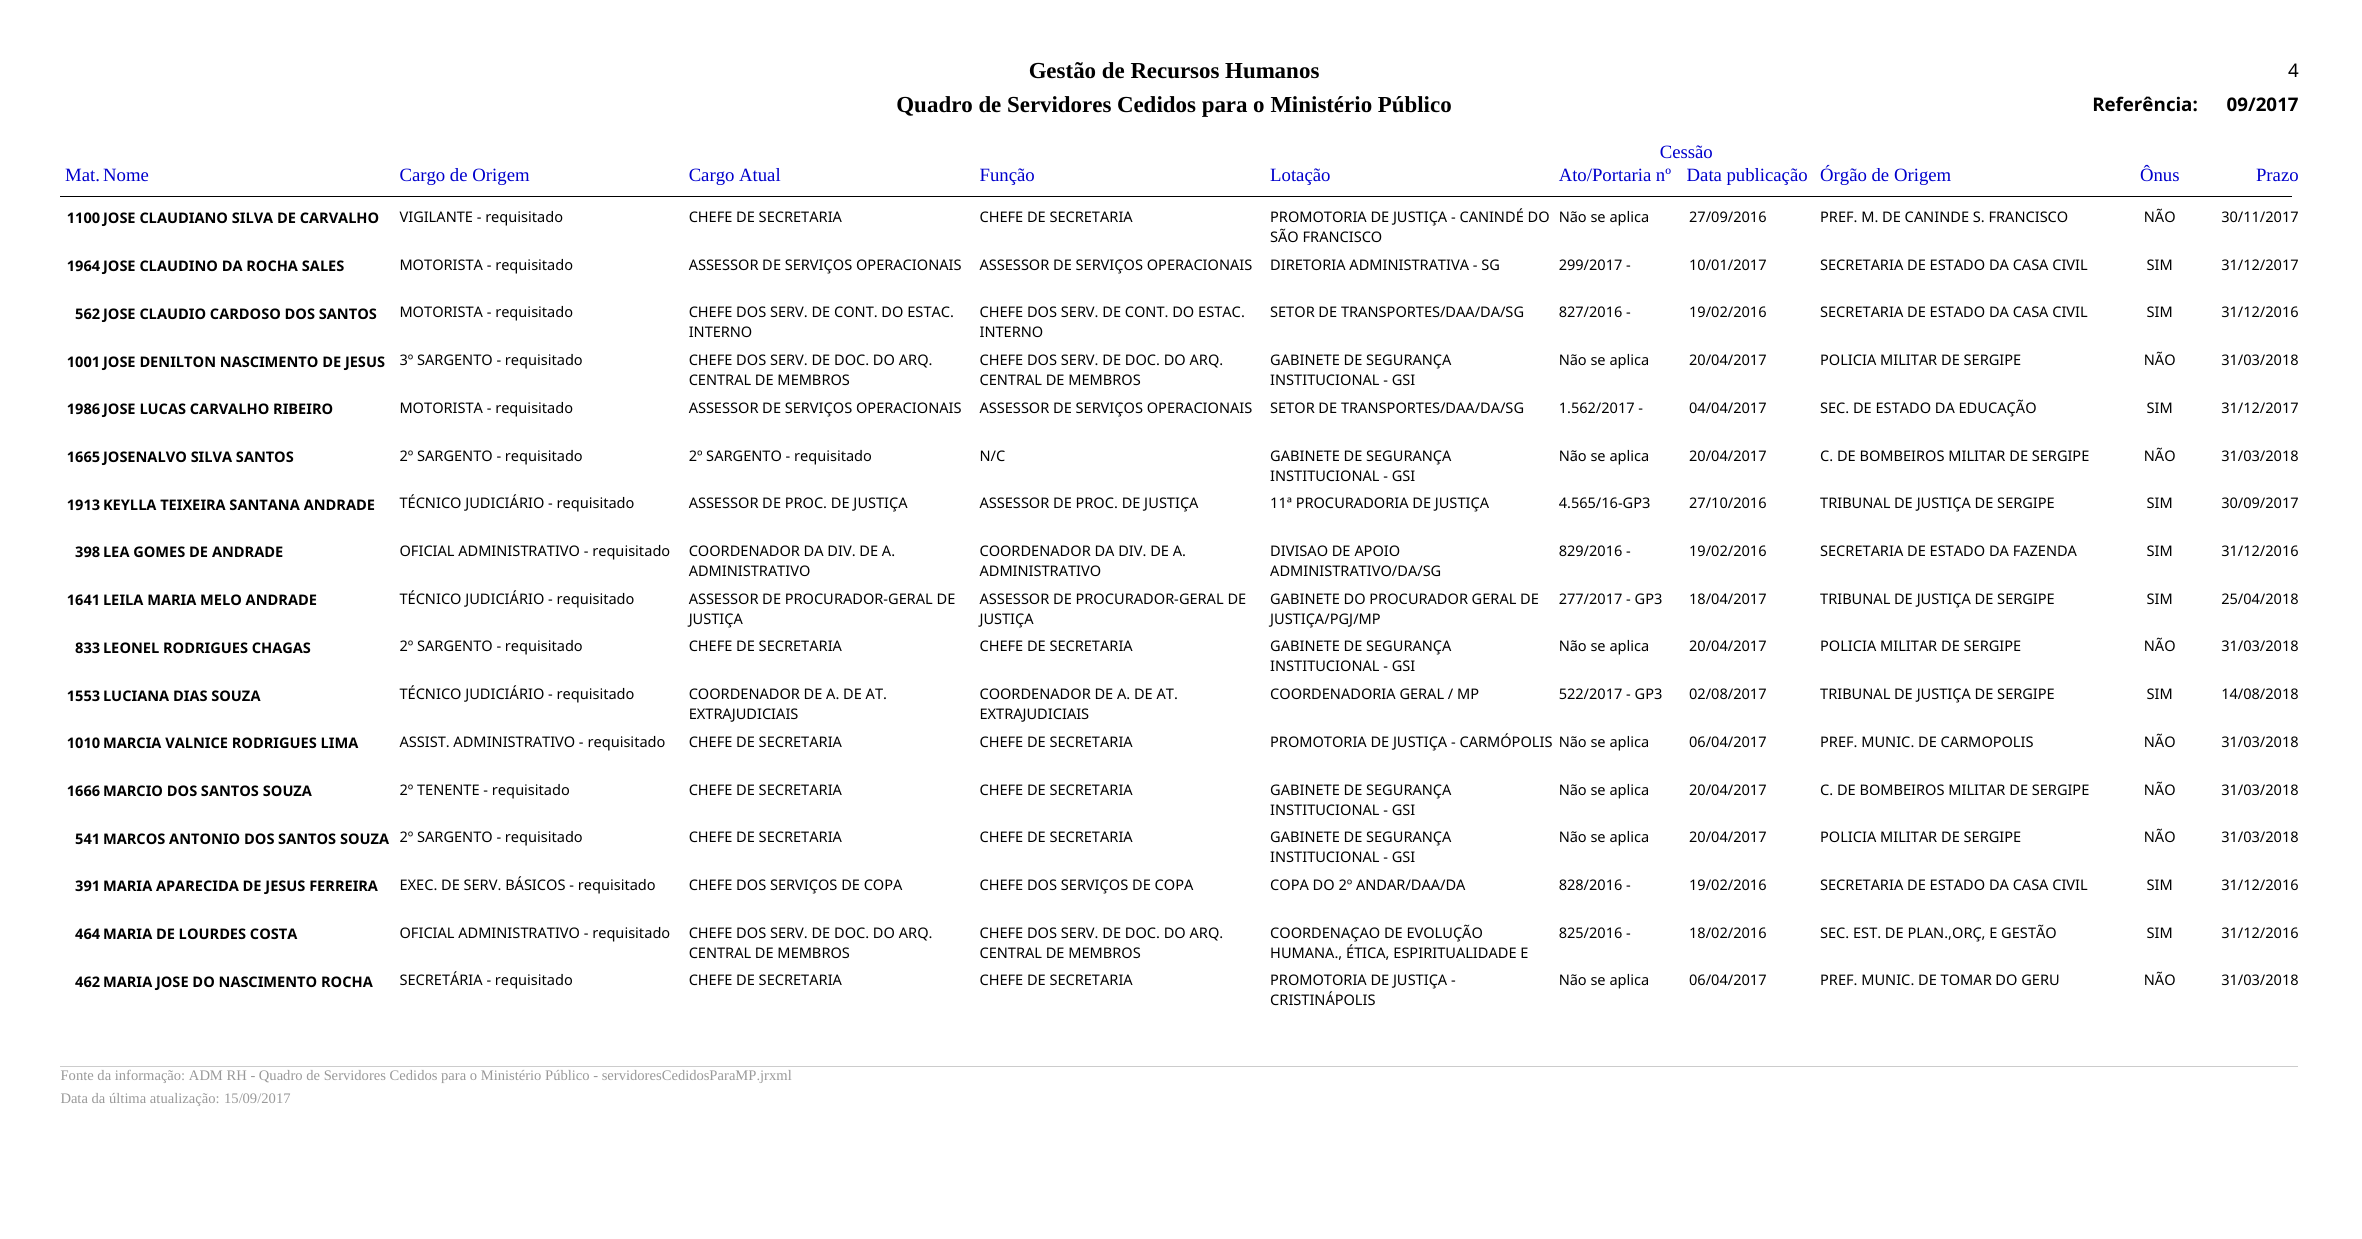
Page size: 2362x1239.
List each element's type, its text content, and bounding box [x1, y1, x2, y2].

table_cell [1689, 278, 1814, 301]
table_header COORDENADORIA GERAL / MP [1270, 684, 1553, 730]
table_cell [683, 829, 688, 851]
table_header CHEFE DE SECRETARIA [689, 732, 972, 778]
table_cell [1684, 208, 1689, 231]
table_cell Ato/Portaria nº [1559, 164, 1686, 193]
table_cell [2299, 972, 2361, 994]
table_cell [1559, 377, 1684, 396]
table_cell [2119, 422, 2200, 444]
table_cell [683, 855, 688, 872]
table_cell [2299, 164, 2361, 193]
table_cell 562 [12, 304, 100, 332]
table_cell [1262, 685, 1270, 708]
table_cell [1559, 568, 1684, 587]
table_header CHEFE DE SECRETARIA [689, 207, 972, 253]
table_cell [2200, 999, 2298, 1016]
table_header ASSESSOR DE PROCURADOR-GERAL DE JUSTIÇA [689, 589, 972, 635]
table_header COORDENADOR DA DIV. DE A. ADMINISTRATIVO [689, 541, 972, 587]
table_header 2º SARGENTO - requisitado [399, 636, 682, 683]
table_cell [1814, 304, 1820, 326]
table_cell [0, 808, 12, 824]
table_cell [1814, 903, 1820, 919]
table_cell [1553, 474, 1558, 490]
table_cell [972, 665, 979, 681]
table_cell [1684, 951, 1689, 967]
table_cell [1553, 304, 1558, 326]
table_cell [972, 164, 979, 193]
table_cell [972, 235, 979, 252]
table_header 2º TENENTE - requisitado [399, 779, 682, 826]
table_cell [1814, 665, 1820, 681]
table_cell [0, 569, 12, 586]
table_cell [1684, 855, 1689, 872]
table_header PROMOTORIA DE JUSTIÇA - CARMÓPOLIS [1270, 732, 1553, 778]
table_cell [1559, 425, 1684, 444]
table_cell [2299, 903, 2361, 919]
table_cell [1553, 638, 1558, 660]
table_header 06/04/2017 [1689, 732, 1814, 756]
table_cell [1814, 235, 1820, 252]
table_cell [1553, 256, 1558, 278]
table_cell [393, 399, 399, 422]
table_cell [1262, 378, 1270, 395]
table_cell [683, 733, 688, 756]
table_cell [1814, 590, 1820, 612]
table_cell [1684, 495, 1689, 517]
table_cell [1814, 542, 1820, 565]
table_header 25/04/2018 [2200, 589, 2298, 617]
table_cell MARCIO DOS SANTOS SOUZA [103, 781, 393, 826]
table_cell [1553, 665, 1558, 681]
table_cell [0, 378, 12, 395]
table_cell [683, 542, 688, 565]
table_cell [2299, 733, 2361, 756]
table_cell [972, 542, 979, 565]
table_header 2º SARGENTO - requisitado [689, 445, 972, 492]
table_header NÃO [2119, 350, 2200, 374]
table_header Não se aplica [1559, 779, 1684, 806]
table_cell [683, 685, 688, 708]
table_cell [2200, 856, 2298, 873]
table_cell [683, 617, 688, 633]
table_cell [1684, 999, 1689, 1015]
table_cell [2299, 283, 2361, 299]
table_cell [1262, 351, 1270, 374]
table_cell [1262, 760, 1270, 776]
table_cell [0, 331, 12, 347]
table_cell [683, 999, 688, 1015]
table_cell [1684, 474, 1689, 490]
table_cell [972, 283, 979, 299]
table_cell MARCOS ANTONIO DOS SANTOS SOUZA [103, 829, 393, 873]
table_cell [2299, 351, 2361, 374]
table_cell [2200, 426, 2298, 444]
table_cell [1553, 951, 1558, 967]
table_cell [2299, 569, 2361, 586]
table_cell [1814, 972, 1820, 994]
table_cell [2119, 278, 2200, 301]
table_cell [1689, 708, 1814, 730]
table_cell [683, 426, 688, 442]
table_header Não se aplica [1559, 970, 1684, 997]
table_cell [0, 256, 12, 278]
table_header NÃO [2119, 779, 2200, 803]
table_cell [12, 1000, 100, 1016]
table_header SECRETARIA DE ESTADO DA CASA CIVIL [1820, 875, 2119, 921]
table_cell [1553, 617, 1558, 633]
table_cell [1684, 590, 1689, 612]
table_header SETOR DE TRANSPORTES/DAA/DA/SG [1270, 398, 1553, 444]
table_cell [2299, 235, 2361, 252]
table_cell [1262, 781, 1270, 803]
table_header CHEFE DOS SERVIÇOS DE COPA [979, 875, 1262, 921]
table_header COORDENAÇAO DE EVOLUÇÃO HUMANA., ÉTICA, ESPIRITUALIDADE E [1270, 923, 1553, 969]
table_cell [2200, 235, 2298, 253]
table_cell [0, 924, 12, 946]
table_cell [1814, 951, 1820, 967]
table_header CHEFE DOS SERV. DE DOC. DO ARQ. CENTRAL DE MEMBROS [979, 923, 1262, 969]
table_cell MARIA DE LOURDES COSTA [103, 924, 393, 969]
table_cell [1559, 759, 1684, 778]
table_cell [1559, 711, 1684, 730]
table_cell [2119, 231, 2200, 253]
table_cell [1814, 283, 1820, 299]
table_header NÃO [2119, 207, 2200, 231]
table_cell 833 [12, 638, 100, 666]
table_cell [1689, 374, 1814, 396]
table_cell [0, 951, 12, 967]
table_header POLICIA MILITAR DE SERGIPE [1820, 350, 2119, 396]
table_header 11ª PROCURADORIA DE JUSTIÇA [1270, 493, 1553, 539]
table_cell [683, 951, 688, 967]
table_cell [0, 665, 12, 681]
table_header SIM [2119, 493, 2200, 517]
table_header ASSESSOR DE SERVIÇOS OPERACIONAIS [689, 255, 972, 301]
table_cell [1814, 256, 1820, 278]
table_cell [683, 712, 688, 729]
table_cell [1262, 712, 1270, 729]
table_cell 1964 [12, 256, 100, 284]
table_cell [1814, 685, 1820, 708]
table_header SETOR DE TRANSPORTES/DAA/DA/SG [1270, 302, 1553, 349]
table_header 04/04/2017 [1689, 398, 1814, 422]
table_cell [393, 256, 399, 278]
table_header GABINETE DE SEGURANÇA INSTITUCIONAL - GSI [1270, 827, 1553, 873]
table_header ASSESSOR DE PROCURADOR-GERAL DE JUSTIÇA [979, 589, 1262, 635]
table_header GABINETE DO PROCURADOR GERAL DE JUSTIÇA/PGJ/MP [1270, 589, 1553, 635]
table_cell Cargo de Origem [399, 164, 682, 193]
table_cell Fonte da informação: ADM RH - Quadro de Servidores Cedidos para o Ministério Público - servidoresCedidosParaMP.jrxml [60, 1067, 2298, 1090]
table_cell 1666 [12, 781, 100, 809]
table_cell [972, 760, 979, 776]
table_header CHEFE DOS SERV. DE CONT. DO ESTAC. INTERNO [979, 302, 1262, 349]
table_cell [1553, 208, 1558, 231]
table_header VIGILANTE - requisitado [399, 207, 682, 253]
table_cell [1559, 949, 1684, 969]
table_cell [1553, 808, 1558, 824]
table_cell JOSE CLAUDIANO SILVA DE CARVALHO [103, 208, 393, 253]
table_cell [1553, 331, 1558, 347]
table_cell [972, 331, 979, 347]
table_cell [0, 351, 12, 374]
table_cell [1559, 520, 1684, 539]
table_cell [1262, 208, 1270, 231]
table_cell [2200, 760, 2298, 778]
table_header SEC. DE ESTADO DA EDUCAÇÃO [1820, 398, 2119, 444]
table_header ASSESSOR DE SERVIÇOS OPERACIONAIS [689, 398, 972, 444]
table_cell [1689, 851, 1814, 873]
table_cell [2299, 951, 2361, 967]
table_cell [1689, 803, 1814, 826]
table_cell [972, 617, 979, 633]
table_cell MARIA JOSE DO NASCIMENTO ROCHA [103, 972, 393, 1016]
table_cell [1553, 972, 1558, 994]
table_cell [1262, 426, 1270, 442]
table_header CHEFE DE SECRETARIA [979, 636, 1262, 683]
table_cell [1262, 495, 1270, 517]
table_header POLICIA MILITAR DE SERGIPE [1820, 827, 2119, 873]
table_cell [1684, 256, 1689, 278]
table_cell [1684, 760, 1689, 776]
table_cell [393, 304, 399, 326]
table_header 277/2017 - GP3 [1559, 589, 1684, 616]
table_cell [1814, 781, 1820, 803]
table_header SECRETARIA DE ESTADO DA CASA CIVIL [1820, 302, 2119, 349]
table_header 522/2017 - GP3 [1559, 684, 1684, 711]
table_header CHEFE DE SECRETARIA [979, 827, 1262, 873]
table_header COORDENADOR DE A. DE AT. EXTRAJUDICIAIS [689, 684, 972, 730]
table_cell [1689, 422, 1814, 444]
table_cell [972, 781, 979, 803]
table_cell [972, 495, 979, 517]
table_cell [0, 1066, 60, 1090]
table_header 2º SARGENTO - requisitado [399, 445, 682, 492]
table_header 31/12/2016 [2200, 875, 2298, 903]
table_cell Órgão de Origem [1820, 164, 2119, 193]
table_cell 4 [2143, 57, 2298, 84]
table_cell [1262, 447, 1270, 469]
table_cell [1553, 426, 1558, 442]
table_header MOTORISTA - requisitado [399, 255, 682, 301]
table_header 3º SARGENTO - requisitado [399, 350, 682, 396]
table_cell [0, 999, 12, 1015]
table_cell [683, 256, 688, 278]
table_cell [1689, 517, 1814, 539]
table_header CHEFE DE SECRETARIA [979, 779, 1262, 826]
table_header 19/02/2016 [1689, 875, 1814, 899]
table_cell [393, 569, 399, 586]
table_cell [1684, 808, 1689, 824]
table_cell [1684, 351, 1689, 374]
table_cell [2299, 426, 2361, 442]
table_header Não se aplica [1559, 350, 1684, 377]
table_cell [683, 972, 688, 994]
table_cell [0, 521, 12, 538]
table_cell [1684, 829, 1689, 851]
table_cell 1553 [12, 685, 100, 714]
table_cell [683, 208, 688, 231]
table_cell [683, 447, 688, 469]
table_cell LEILA MARIA MELO ANDRADE [103, 590, 393, 635]
table_cell [1559, 902, 1684, 921]
table_cell [1814, 617, 1820, 633]
table_header CHEFE DE SECRETARIA [979, 207, 1262, 253]
table_cell [2299, 447, 2361, 469]
table_cell [1814, 208, 1820, 231]
table_cell [1814, 855, 1820, 872]
table_header 20/04/2017 [1689, 636, 1814, 660]
table_cell [0, 57, 346, 84]
table_header 30/09/2017 [2200, 493, 2298, 522]
table_cell [972, 712, 979, 729]
table_header 31/03/2018 [2200, 827, 2298, 856]
table_cell [1684, 903, 1689, 919]
table_cell [1814, 829, 1820, 851]
table_cell [2119, 756, 2200, 778]
table_cell [1684, 569, 1689, 586]
table_cell [2119, 851, 2200, 873]
table_cell [972, 426, 979, 442]
table_cell [1553, 351, 1558, 374]
table_cell [2119, 517, 2200, 539]
table_cell [1814, 569, 1820, 586]
table_cell [972, 685, 979, 708]
table_header 27/10/2016 [1689, 493, 1814, 517]
table_cell [1689, 231, 1814, 253]
table_cell [683, 760, 688, 776]
table_cell [12, 284, 100, 301]
table_cell [393, 331, 399, 347]
table_cell [1814, 808, 1820, 824]
table_cell [683, 903, 688, 919]
table_header SIM [2119, 302, 2200, 326]
table_header 31/03/2018 [2200, 445, 2298, 474]
table_cell [1814, 521, 1820, 538]
table_cell [2299, 495, 2361, 517]
table_cell 398 [12, 542, 100, 571]
table_cell [972, 808, 979, 824]
table_header 31/12/2017 [2200, 398, 2298, 426]
table_cell [393, 283, 399, 299]
table_cell [2299, 208, 2361, 231]
table_cell [1817, 141, 2361, 163]
table_cell [1684, 638, 1689, 660]
table_cell [1262, 855, 1270, 872]
table_cell [1262, 876, 1270, 899]
table_cell [1262, 331, 1270, 347]
table_cell [1559, 806, 1684, 826]
table_cell [1262, 951, 1270, 967]
table_header ASSESSOR DE SERVIÇOS OPERACIONAIS [979, 255, 1262, 301]
table_cell [1684, 712, 1689, 729]
table_header MOTORISTA - requisitado [399, 398, 682, 444]
table_header 18/02/2016 [1689, 923, 1814, 946]
table_cell [1684, 781, 1689, 803]
table_cell [2299, 91, 2361, 124]
table_cell [683, 876, 688, 899]
table_cell [1684, 399, 1689, 422]
table_cell [1553, 829, 1558, 851]
table_header Não se aplica [1559, 827, 1684, 854]
table_cell [0, 1016, 2361, 1066]
table_cell Quadro de Servidores Cedidos para o Ministério Público [346, 91, 2002, 124]
table_cell [1262, 542, 1270, 565]
table_header 27/09/2016 [1689, 207, 1814, 231]
table_cell [12, 809, 100, 826]
table_cell [0, 876, 12, 899]
table_cell [12, 237, 100, 253]
table_cell [683, 521, 688, 538]
table_cell [2299, 378, 2361, 395]
table_cell [393, 378, 399, 395]
table_cell [972, 474, 979, 490]
table_cell [393, 351, 399, 374]
table_cell [1684, 924, 1689, 946]
table_cell [0, 685, 12, 708]
table_cell [1814, 924, 1820, 946]
table_cell [1553, 447, 1558, 469]
table_cell [393, 447, 399, 469]
table_cell [393, 521, 399, 538]
table_cell [683, 924, 688, 946]
table_header OFICIAL ADMINISTRATIVO - requisitado [399, 541, 682, 587]
table_cell [0, 972, 12, 994]
table_cell 15/09/2017 [224, 1090, 377, 1114]
table_cell [1689, 612, 1814, 635]
table_cell [12, 618, 100, 635]
table_cell [972, 256, 979, 278]
table_cell [1684, 685, 1689, 708]
table_header 31/03/2018 [2200, 636, 2298, 665]
table_header PROMOTORIA DE JUSTIÇA - CANINDÉ DO SÃO FRANCISCO [1270, 207, 1553, 253]
table_cell [0, 495, 12, 517]
table_cell [2119, 708, 2200, 730]
table_header CHEFE DE SECRETARIA [689, 970, 972, 1016]
table_header COORDENADOR DE A. DE AT. EXTRAJUDICIAIS [979, 684, 1262, 730]
table_cell [1684, 304, 1689, 326]
table_cell [1262, 972, 1270, 994]
table_cell LEONEL RODRIGUES CHAGAS [103, 638, 393, 683]
table_cell Mat. [30, 164, 100, 193]
table_header TÉCNICO JUDICIÁRIO - requisitado [399, 493, 682, 539]
table_cell [393, 474, 399, 490]
table_cell [12, 857, 100, 873]
table_cell [972, 951, 979, 967]
table_header Não se aplica [1559, 445, 1684, 472]
table_cell [1553, 733, 1558, 756]
table_header PREF. MUNIC. DE CARMOPOLIS [1820, 732, 2119, 778]
table_cell [972, 378, 979, 395]
table_header 4.565/16-GP3 [1559, 493, 1684, 520]
table_cell [1689, 660, 1814, 682]
table_header 20/04/2017 [1689, 350, 1814, 374]
table_cell [2200, 712, 2298, 730]
table_header COORDENADOR DA DIV. DE A. ADMINISTRATIVO [979, 541, 1262, 587]
table_cell [1684, 876, 1689, 899]
table_header GABINETE DE SEGURANÇA INSTITUCIONAL - GSI [1270, 779, 1553, 826]
table_cell [683, 304, 688, 326]
table_cell 1641 [12, 590, 100, 618]
table_cell [1553, 855, 1558, 872]
table_cell [1262, 665, 1270, 681]
table_cell [0, 426, 12, 442]
table_header 31/12/2016 [2200, 923, 2298, 951]
table_cell [393, 495, 399, 517]
table_cell [393, 685, 399, 708]
table_cell [972, 855, 979, 872]
table_header 14/08/2018 [2200, 684, 2298, 712]
table_header TRIBUNAL DE JUSTIÇA DE SERGIPE [1820, 589, 2119, 635]
table_header 31/12/2016 [2200, 541, 2298, 569]
table_cell [1262, 256, 1270, 278]
table_header CHEFE DOS SERV. DE CONT. DO ESTAC. INTERNO [689, 302, 972, 349]
table_cell MARCIA VALNICE RODRIGUES LIMA [103, 733, 393, 778]
table_cell [1689, 899, 1814, 921]
table_cell [972, 924, 979, 946]
table_cell [2200, 474, 2298, 492]
table_cell [2002, 57, 2143, 84]
table_cell [1553, 712, 1558, 729]
table_cell [2200, 617, 2298, 635]
table_cell [972, 569, 979, 586]
table_cell [683, 590, 688, 612]
table_cell [0, 447, 12, 469]
table_cell [1262, 283, 1270, 299]
table_header 31/03/2018 [2200, 350, 2298, 378]
table_header 20/04/2017 [1689, 779, 1814, 803]
table_header MOTORISTA - requisitado [399, 302, 682, 349]
table_cell [1559, 854, 1684, 873]
table_header 02/08/2017 [1689, 684, 1814, 708]
table_cell [2299, 760, 2361, 776]
table_cell [12, 666, 100, 682]
table_cell JOSE LUCAS CARVALHO RIBEIRO [103, 399, 393, 444]
table_cell [1689, 756, 1814, 778]
table_cell [2299, 304, 2361, 326]
table_cell [1553, 590, 1558, 612]
table_cell JOSE CLAUDIO CARDOSO DOS SANTOS [103, 304, 393, 349]
table_cell [2299, 685, 2361, 708]
table_cell [393, 829, 399, 851]
table_header C. DE BOMBEIROS MILITAR DE SERGIPE [1820, 779, 2119, 826]
table_cell [972, 208, 979, 231]
table_cell [393, 760, 399, 776]
table_header 1.562/2017 - [1559, 398, 1684, 425]
table_cell [1262, 569, 1270, 586]
table_header COPA DO 2º ANDAR/DAA/DA [1270, 875, 1553, 921]
table_header ASSESSOR DE SERVIÇOS OPERACIONAIS [979, 398, 1262, 444]
table_header PREF. MUNIC. DE TOMAR DO GERU [1820, 970, 2119, 1016]
table_header SIM [2119, 684, 2200, 708]
table_cell [1814, 331, 1820, 347]
table_cell [1684, 426, 1689, 442]
table_cell [2119, 899, 2200, 921]
table_cell [0, 399, 12, 422]
table_header CHEFE DOS SERVIÇOS DE COPA [689, 875, 972, 921]
table_header GABINETE DE SEGURANÇA INSTITUCIONAL - GSI [1270, 350, 1553, 396]
table_cell [1262, 733, 1270, 756]
table_cell [0, 542, 12, 565]
table_header DIVISAO DE APOIO ADMINISTRATIVO/DA/SG [1270, 541, 1553, 587]
table_header POLICIA MILITAR DE SERGIPE [1820, 636, 2119, 683]
table_cell [1814, 495, 1820, 517]
table_cell [1559, 282, 1684, 301]
table_cell [1262, 304, 1270, 326]
table_cell [1684, 733, 1689, 756]
table_cell Lotação [1270, 164, 1553, 193]
table_header DIRETORIA ADMINISTRATIVA - SG [1270, 255, 1553, 301]
table_cell [1262, 829, 1270, 851]
table_cell [1262, 399, 1270, 422]
table_cell [1814, 399, 1820, 422]
table_cell [0, 829, 12, 851]
table_cell [1689, 469, 1814, 492]
table_cell [12, 905, 100, 921]
table_cell [0, 85, 2361, 91]
table_cell [393, 712, 399, 729]
table_cell [2119, 994, 2200, 1016]
table_header NÃO [2119, 732, 2200, 756]
table_cell [0, 760, 12, 776]
table_cell [2299, 855, 2361, 872]
table_cell [2299, 665, 2361, 681]
table_cell [1559, 329, 1684, 348]
table_cell [1553, 399, 1558, 422]
table_header TÉCNICO JUDICIÁRIO - requisitado [399, 589, 682, 635]
table_cell [683, 474, 688, 490]
table_cell 464 [12, 924, 100, 952]
table_cell [0, 235, 12, 252]
table_cell [1553, 495, 1558, 517]
table_cell [2200, 378, 2298, 396]
table_cell [683, 331, 688, 347]
table_cell [1814, 474, 1820, 490]
table_header 2º SARGENTO - requisitado [399, 827, 682, 873]
table_cell [1262, 808, 1270, 824]
table_header 30/11/2017 [2200, 207, 2298, 235]
table_cell [12, 714, 100, 730]
table_cell [972, 903, 979, 919]
table_cell MARIA APARECIDA DE JESUS FERREIRA [103, 876, 393, 921]
table_cell [0, 617, 12, 633]
table_cell [2119, 803, 2200, 826]
table_header 825/2016 - [1559, 923, 1684, 949]
table_cell [1553, 235, 1558, 252]
table_header OFICIAL ADMINISTRATIVO - requisitado [399, 923, 682, 969]
table_cell [393, 924, 399, 946]
table_cell [1553, 542, 1558, 565]
table_header PROMOTORIA DE JUSTIÇA - CRISTINÁPOLIS [1270, 970, 1553, 1016]
table_cell [1553, 924, 1558, 946]
table_header GABINETE DE SEGURANÇA INSTITUCIONAL - GSI [1270, 636, 1553, 683]
table_cell [2299, 781, 2361, 803]
table_header ASSESSOR DE PROC. DE JUSTIÇA [689, 493, 972, 539]
table_cell [1262, 474, 1270, 490]
table_cell [2299, 521, 2361, 538]
table_cell [1262, 235, 1270, 252]
table_header TÉCNICO JUDICIÁRIO - requisitado [399, 684, 682, 730]
table_header CHEFE DOS SERV. DE DOC. DO ARQ. CENTRAL DE MEMBROS [979, 350, 1262, 396]
table_cell JOSENALVO SILVA SANTOS [103, 447, 393, 492]
table_cell Data publicação [1686, 164, 1811, 193]
table_cell [683, 351, 688, 374]
table_cell [0, 304, 12, 326]
table_header TRIBUNAL DE JUSTIÇA DE SERGIPE [1820, 684, 2119, 730]
table_cell [393, 665, 399, 681]
table_header SECRETARIA DE ESTADO DA CASA CIVIL [1820, 255, 2119, 301]
table_cell [683, 638, 688, 660]
table_cell [1553, 685, 1558, 708]
table_cell [683, 569, 688, 586]
table_header NÃO [2119, 636, 2200, 660]
table_cell [393, 876, 399, 899]
table_header 829/2016 - [1559, 541, 1684, 568]
table_cell [2299, 999, 2361, 1015]
table_cell [1814, 351, 1820, 374]
table_cell [2200, 522, 2298, 539]
table_cell [1684, 972, 1689, 994]
table_cell [2299, 542, 2361, 565]
table_cell [683, 235, 688, 252]
table_cell [393, 808, 399, 824]
table_cell [0, 91, 346, 124]
table_cell [1689, 946, 1814, 969]
table_cell [2299, 474, 2361, 490]
table_cell 1986 [12, 399, 100, 428]
table_cell [393, 542, 399, 565]
table_cell [1553, 569, 1558, 586]
table_cell [1262, 164, 1270, 193]
table_cell Referência: [2004, 91, 2198, 124]
table_cell [1684, 283, 1689, 299]
table_cell [1262, 924, 1270, 946]
table_cell [0, 855, 12, 872]
table_cell [1262, 521, 1270, 538]
table_cell [2299, 1066, 2361, 1090]
table_header 31/03/2018 [2200, 779, 2298, 808]
table_cell [972, 829, 979, 851]
table_header 31/12/2017 [2200, 255, 2298, 283]
table_cell [0, 208, 12, 231]
table_cell [393, 590, 399, 612]
table_cell [972, 399, 979, 422]
table_cell [2299, 829, 2361, 851]
table_cell [393, 972, 399, 994]
table_cell [1553, 521, 1558, 538]
table_cell Ônus [2119, 164, 2200, 193]
table_cell [1814, 999, 1820, 1015]
table_header ASSESSOR DE PROC. DE JUSTIÇA [979, 493, 1262, 539]
table_cell JOSE CLAUDINO DA ROCHA SALES [103, 256, 393, 301]
table_cell Nome [103, 164, 393, 193]
table_cell 1001 [12, 351, 100, 380]
table_header 20/04/2017 [1689, 445, 1814, 469]
table_cell 09/2017 [2200, 91, 2298, 124]
table_cell 1100 [12, 208, 100, 237]
table_cell Cargo Atual [689, 164, 972, 193]
table_cell [1262, 903, 1270, 919]
table_header 19/02/2016 [1689, 302, 1814, 326]
table_cell [1684, 331, 1689, 347]
table_cell [12, 380, 100, 396]
table_cell [972, 521, 979, 538]
table_cell [2299, 808, 2361, 824]
table_cell [393, 855, 399, 872]
table_cell [0, 1090, 60, 1114]
table_cell [1689, 994, 1814, 1016]
table_header Não se aplica [1559, 207, 1684, 234]
table_cell 462 [12, 972, 100, 1000]
table_cell [0, 781, 12, 803]
table_cell Prazo [2200, 164, 2298, 193]
table_header SIM [2119, 923, 2200, 946]
table_cell [393, 733, 399, 756]
table_cell [1684, 665, 1689, 681]
table_header SIM [2119, 589, 2200, 612]
table_cell [1814, 447, 1820, 469]
table_cell [1684, 521, 1689, 538]
table_cell [972, 590, 979, 612]
table_cell [0, 141, 1555, 163]
table_header ASSIST. ADMINISTRATIVO - requisitado [399, 732, 682, 778]
table_cell [683, 399, 688, 422]
table_cell 541 [12, 829, 100, 857]
table_header NÃO [2119, 445, 2200, 469]
table_cell [683, 378, 688, 395]
table_cell Função [979, 164, 1262, 193]
table_header CHEFE DE SECRETARIA [689, 779, 972, 826]
table_cell LEA GOMES DE ANDRADE [103, 542, 393, 587]
table_cell [2119, 946, 2200, 969]
table_cell [1814, 638, 1820, 660]
table_cell Data da última atualização: [60, 1090, 224, 1114]
table_cell [683, 495, 688, 517]
table_cell [2119, 565, 2200, 587]
table_header SIM [2119, 541, 2200, 565]
table_cell [1553, 903, 1558, 919]
table_header CHEFE DE SECRETARIA [689, 827, 972, 873]
table_header 10/01/2017 [1689, 255, 1814, 278]
table_cell KEYLLA TEIXEIRA SANTANA ANDRADE [103, 495, 393, 539]
table_cell [0, 125, 2361, 141]
table_cell [1559, 663, 1684, 682]
table_cell [12, 523, 100, 539]
table_cell [393, 617, 399, 633]
table_cell [1559, 472, 1684, 492]
table_cell [12, 571, 100, 587]
table_header 31/03/2018 [2200, 970, 2298, 999]
table_cell [2299, 256, 2361, 278]
table_cell [1684, 378, 1689, 395]
table_cell [2299, 399, 2361, 422]
table_cell [1559, 234, 1684, 253]
table_cell [0, 198, 2361, 207]
table_cell [393, 235, 399, 252]
table_cell [2200, 569, 2298, 587]
table_cell [2299, 57, 2361, 84]
table_cell [0, 283, 12, 299]
table_header PREF. M. DE CANINDE S. FRANCISCO [1820, 207, 2119, 253]
table_header NÃO [2119, 970, 2200, 994]
table_header CHEFE DOS SERV. DE DOC. DO ARQ. CENTRAL DE MEMBROS [689, 350, 972, 396]
table_cell [1811, 164, 1820, 193]
table_cell [1262, 617, 1270, 633]
table_header 31/12/2016 [2200, 302, 2298, 331]
table_cell [1814, 760, 1820, 776]
table_cell [1814, 378, 1820, 395]
table_cell [393, 951, 399, 967]
table_cell [1553, 781, 1558, 803]
table_cell [972, 447, 979, 469]
table_cell [1553, 760, 1558, 776]
table_cell [0, 164, 30, 193]
table_cell [1689, 326, 1814, 348]
table_header 20/04/2017 [1689, 827, 1814, 851]
table_cell [393, 999, 399, 1015]
table_cell [1814, 876, 1820, 899]
table_cell [972, 351, 979, 374]
table_cell [1814, 426, 1820, 442]
table_cell [2299, 590, 2361, 612]
table_cell [2299, 638, 2361, 660]
table_cell [377, 1090, 2361, 1114]
table_cell [0, 474, 12, 490]
table_cell [0, 903, 12, 919]
table_header SECRETÁRIA - requisitado [399, 970, 682, 1016]
table_cell [972, 304, 979, 326]
table_header Não se aplica [1559, 732, 1684, 759]
table_cell [972, 638, 979, 660]
table_cell 1010 [12, 733, 100, 762]
table_cell Gestão de Recursos Humanos [346, 57, 2002, 85]
table_cell [2299, 876, 2361, 899]
table_cell [393, 638, 399, 660]
table_header 299/2017 - [1559, 255, 1684, 282]
table_cell [2119, 469, 2200, 492]
table_cell [2200, 808, 2298, 826]
table_cell LUCIANA DIAS SOUZA [103, 685, 393, 730]
table_cell [1262, 638, 1270, 660]
table_header NÃO [2119, 827, 2200, 851]
table_header 19/02/2016 [1689, 541, 1814, 565]
table_cell [1559, 997, 1684, 1016]
table_cell [0, 590, 12, 612]
table_header 31/03/2018 [2200, 732, 2298, 760]
table_cell [1553, 876, 1558, 899]
table_cell [1553, 283, 1558, 299]
table_cell [1262, 999, 1270, 1015]
table_cell 1913 [12, 495, 100, 523]
table_cell [972, 876, 979, 899]
table_cell [393, 426, 399, 442]
table_cell [2299, 924, 2361, 946]
table_header CHEFE DE SECRETARIA [689, 636, 972, 683]
table_cell [0, 638, 12, 660]
table_cell [683, 665, 688, 681]
table_cell [683, 283, 688, 299]
table_cell [683, 781, 688, 803]
table_cell [2119, 374, 2200, 396]
table_cell [393, 164, 399, 193]
table_header SIM [2119, 255, 2200, 278]
table_cell [2299, 712, 2361, 729]
table_header CHEFE DE SECRETARIA [979, 732, 1262, 778]
table_cell [2119, 326, 2200, 348]
table_cell [0, 733, 12, 756]
table_cell [2119, 612, 2200, 635]
table_header N/C [979, 445, 1262, 492]
table_cell [1553, 999, 1558, 1015]
table_cell [2200, 283, 2298, 301]
table_header SECRETARIA DE ESTADO DA FAZENDA [1820, 541, 2119, 587]
table_cell [1553, 378, 1558, 395]
table_cell 1665 [12, 447, 100, 475]
table_cell [1684, 447, 1689, 469]
table_cell JOSE DENILTON NASCIMENTO DE JESUS [103, 351, 393, 396]
table_cell [12, 762, 100, 778]
table_header C. DE BOMBEIROS MILITAR DE SERGIPE [1820, 445, 2119, 492]
table_cell [1689, 565, 1814, 587]
table_cell [1684, 235, 1689, 252]
table_cell [2200, 331, 2298, 348]
table_header SEC. EST. DE PLAN.,ORÇ, E GESTÃO [1820, 923, 2119, 969]
table_cell [2200, 665, 2298, 682]
table_cell [2299, 331, 2361, 347]
table_cell [2200, 903, 2298, 921]
table_cell [1262, 590, 1270, 612]
table_cell [12, 428, 100, 444]
table_cell [393, 208, 399, 231]
table_header [0, 0, 2361, 57]
table_cell 391 [12, 876, 100, 905]
table_cell [2200, 951, 2298, 969]
table_cell [12, 952, 100, 969]
table_cell [2299, 617, 2361, 633]
table_cell [683, 808, 688, 824]
table_cell Cessão [1555, 141, 1817, 163]
table_cell [0, 712, 12, 729]
table_cell [972, 972, 979, 994]
table_cell [1814, 733, 1820, 756]
table_cell [972, 733, 979, 756]
table_cell [1684, 542, 1689, 565]
table_cell [683, 164, 688, 193]
table_cell [1559, 616, 1684, 635]
table_header EXEC. DE SERV. BÁSICOS - requisitado [399, 875, 682, 921]
table_cell [393, 781, 399, 803]
table_cell [1814, 712, 1820, 729]
table_header 18/04/2017 [1689, 589, 1814, 612]
table_header 827/2016 - [1559, 302, 1684, 329]
table_header Não se aplica [1559, 636, 1684, 663]
table_header TRIBUNAL DE JUSTIÇA DE SERGIPE [1820, 493, 2119, 539]
table_cell [2119, 660, 2200, 682]
table_cell [972, 999, 979, 1015]
table_header SIM [2119, 875, 2200, 899]
table_header CHEFE DE SECRETARIA [979, 970, 1262, 1016]
table_header 828/2016 - [1559, 875, 1684, 902]
table_header GABINETE DE SEGURANÇA INSTITUCIONAL - GSI [1270, 445, 1553, 492]
table_header SIM [2119, 398, 2200, 422]
table_cell [393, 903, 399, 919]
table_header CHEFE DOS SERV. DE DOC. DO ARQ. CENTRAL DE MEMBROS [689, 923, 972, 969]
table_header 06/04/2017 [1689, 970, 1814, 994]
table_cell [12, 332, 100, 348]
table_cell [12, 475, 100, 492]
table_cell [1684, 617, 1689, 633]
table_cell [1553, 164, 1558, 193]
